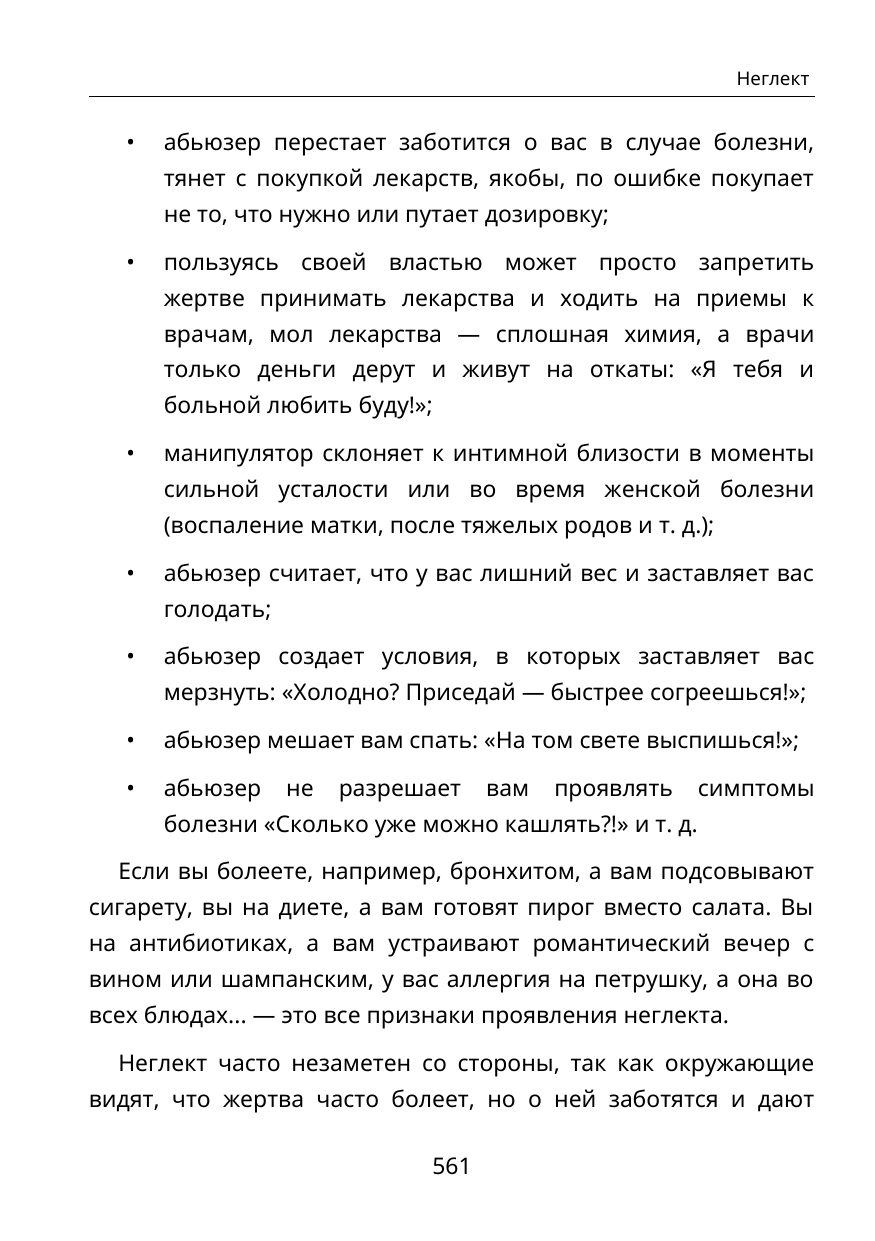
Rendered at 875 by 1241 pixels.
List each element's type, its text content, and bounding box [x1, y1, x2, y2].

list манипулятор склоняет к интимной близости в моменты сильной усталости или во время женской болезни (воспаление матки, после тяжелых родов и т. д.); [126, 437, 815, 540]
list абьюзер перестает заботится о вас в случае болезни, тянет с покупкой лекарств, якобы, по ошибке покупает не то, что нужно или путает дозировку; [126, 126, 815, 229]
list абьюзер создает условия, в которых заставляет вас мерзнуть: «Холодно? Приседай — быстрее согреешься!»; [126, 640, 815, 707]
text Если вы болеете, например, бронхитом, а вам подсовывают сигарету, вы на диете, а вам готовят пирог вместо салата. Вы на антибиотиках, а вам устраивают романтический вечер с вином или шампанским, у вас аллергия на петрушку, а она во всех блюдах... — это все признаки проявления неглекта. [88, 855, 815, 1030]
text Неглект часто незаметен со стороны, так как окружающие видят, что жертва часто болеет, но о ней заботятся и дают [88, 1047, 815, 1114]
list абьюзер считает, что у вас лишний вес и заставляет вас голодать; [126, 557, 815, 624]
list пользуясь своей властью может просто запретить жертве принимать лекарства и ходить на приемы к врачам, мол лекарства — сплошная химия, а врачи только деньги дерут и живут на откаты: «Я тебя и больной любить буду!»; [126, 246, 815, 421]
list абьюзер не разрешает вам проявлять симптомы болезни «Сколько уже можно кашлять?!» и т. д. [126, 772, 815, 839]
list абьюзер мешает вам спать: «На том свете выспишься!»; [126, 724, 815, 755]
